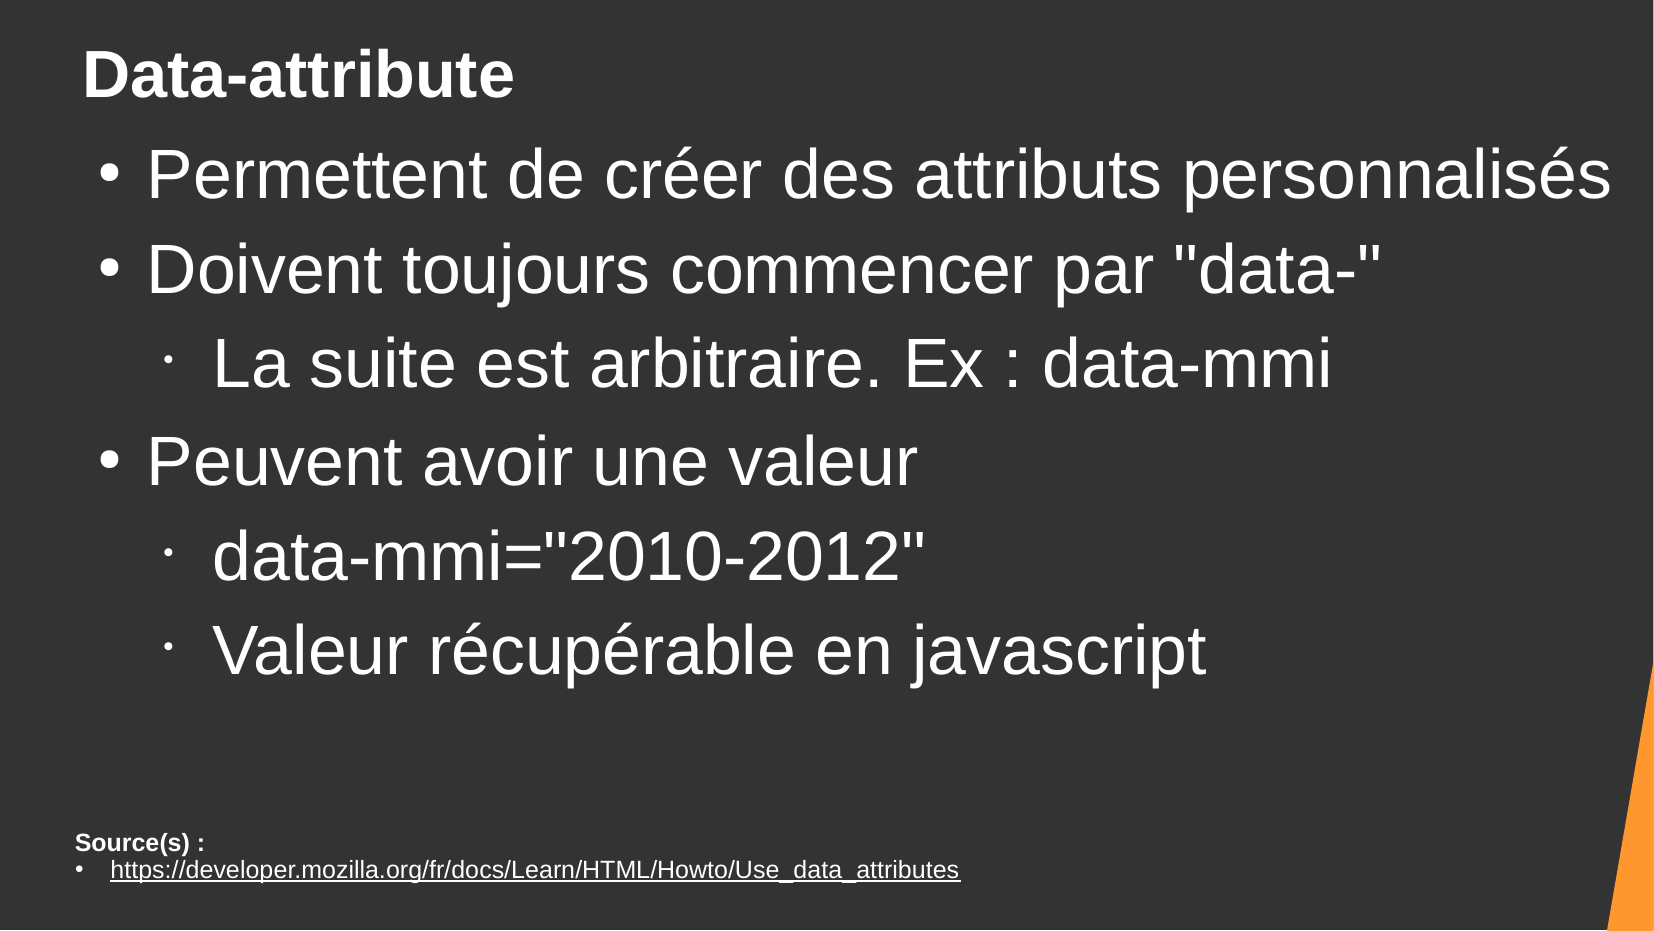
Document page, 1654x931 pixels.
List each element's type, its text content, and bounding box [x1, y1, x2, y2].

text_box Source(s) : https://developer.mozilla.org/fr/docs/Learn/HTML/Howto/Use_data_attributes [60, 820, 1583, 920]
text_box [1606, 658, 1654, 931]
list Permettent de créer des attributs personnalisés Doivent toujours commencer par "data-" La suite est arbitraire. Ex : data-mmi Peuvent avoir une valeur data-mmi="2010-2012" Valeur récupérable en javascript [80, 135, 1620, 733]
title Data-attribute [82, 37, 1571, 114]
